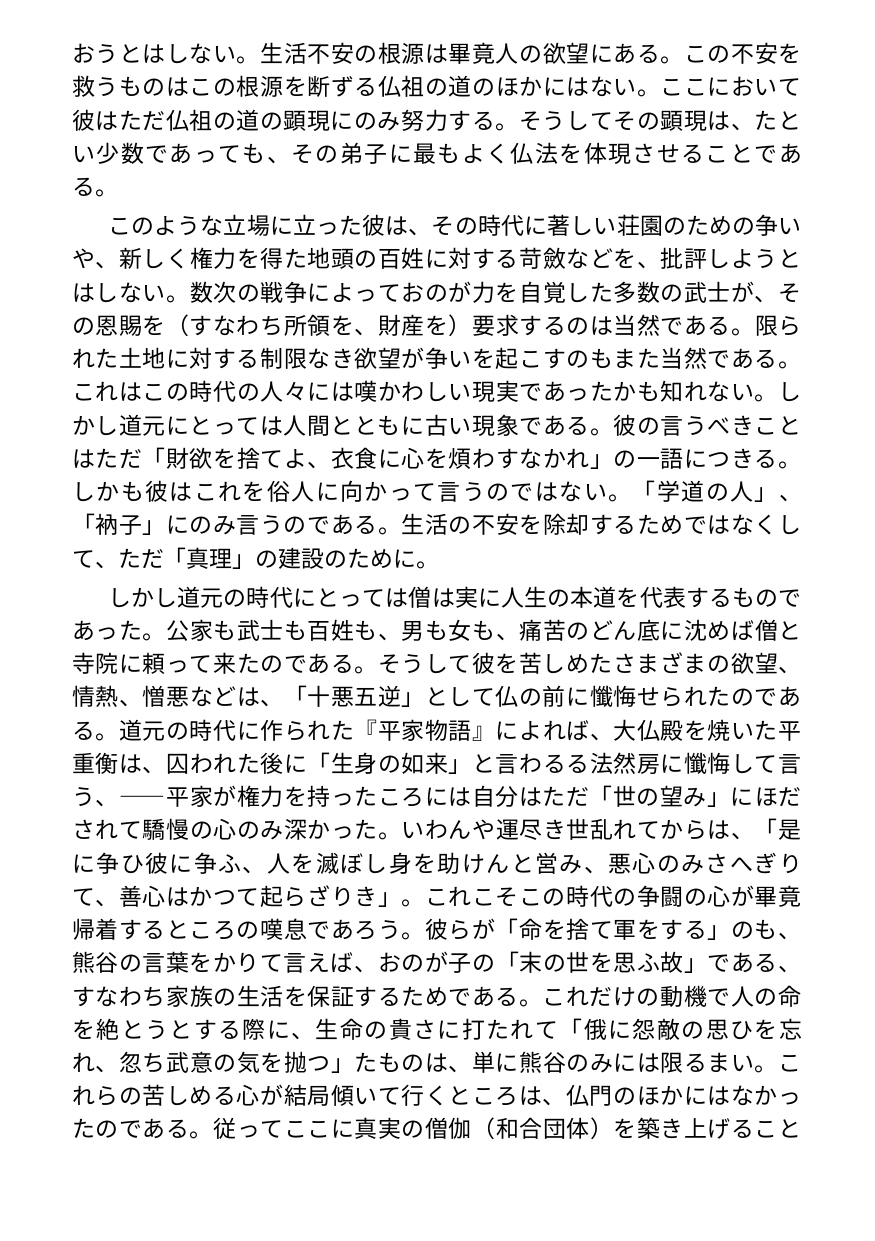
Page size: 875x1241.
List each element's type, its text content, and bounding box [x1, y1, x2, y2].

text しかし道元の時代にとっては僧は実に人生の本道を代表するものであった。公家も武士も百姓も、男も女も、痛苦のどん底に沈めば僧と寺院に頼って来たのである。そうして彼を苦しめたさまざまの欲望、情熱、憎悪などは、「十悪五逆」として仏の前に懺悔せられたのである。道元の時代に作られた『平家物語』によれば、大仏殿を焼いた平重衡は、囚われた後に「生身の如来」と言わるる法然房に懺悔して言う、――平家が権力を持ったころには自分はただ「世の望み」にほだされて驕慢の心のみ深かった。いわんや運尽き世乱れてからは、「是に争ひ彼に争ふ、人を滅ぼし身を助けんと営み、悪心のみさへぎりて、善心はかつて起らざりき」。これこそこの時代の争闘の心が畢竟帰着するところの嘆息であろう。彼らが「命を捨て軍をする」のも、熊谷の言葉をかりて言えば、おのが子の「末の世を思ふ故」である、すなわち家族の生活を保証するためである。これだけの動機で人の命を絶とうとする際に、生命の貴さに打たれて「俄に怨敵の思ひを忘れ、忽ち武意の気を抛つ」たものは、単に熊谷のみには限るまい。これらの苦しめる心が結局傾いて行くところは、仏門のほかにはなかったのである。従ってここに真実の僧伽（和合団体）を築き上げること [72, 579, 802, 1144]
text おうとはしない。生活不安の根源は畢竟人の欲望にある。この不安を救うものはこの根源を断ずる仏祖の道のほかにはない。ここにおいて彼はただ仏祖の道の顕現にのみ努力する。そうしてその顕現は、たとい少数であっても、その弟子に最もよく仏法を体現させることである。 [72, 36, 802, 202]
text このような立場に立った彼は、その時代に著しい荘園のための争いや、新しく権力を得た地頭の百姓に対する苛斂などを、批評しようとはしない。数次の戦争によっておのが力を自覚した多数の武士が、その恩賜を（すなわち所領を、財産を）要求するのは当然である。限られた土地に対する制限なき欲望が争いを起こすのもまた当然である。これはこの時代の人々には嘆かわしい現実であったかも知れない。しかし道元にとっては人間とともに古い現象である。彼の言うべきことはただ「財欲を捨てよ、衣食に心を煩わすなかれ」の一語につきる。しかも彼はこれを俗人に向かって言うのではない。「学道の人」、「衲子」にのみ言うのである。生活の不安を除却するためではなくして、ただ「真理」の建設のために。 [72, 208, 802, 574]
